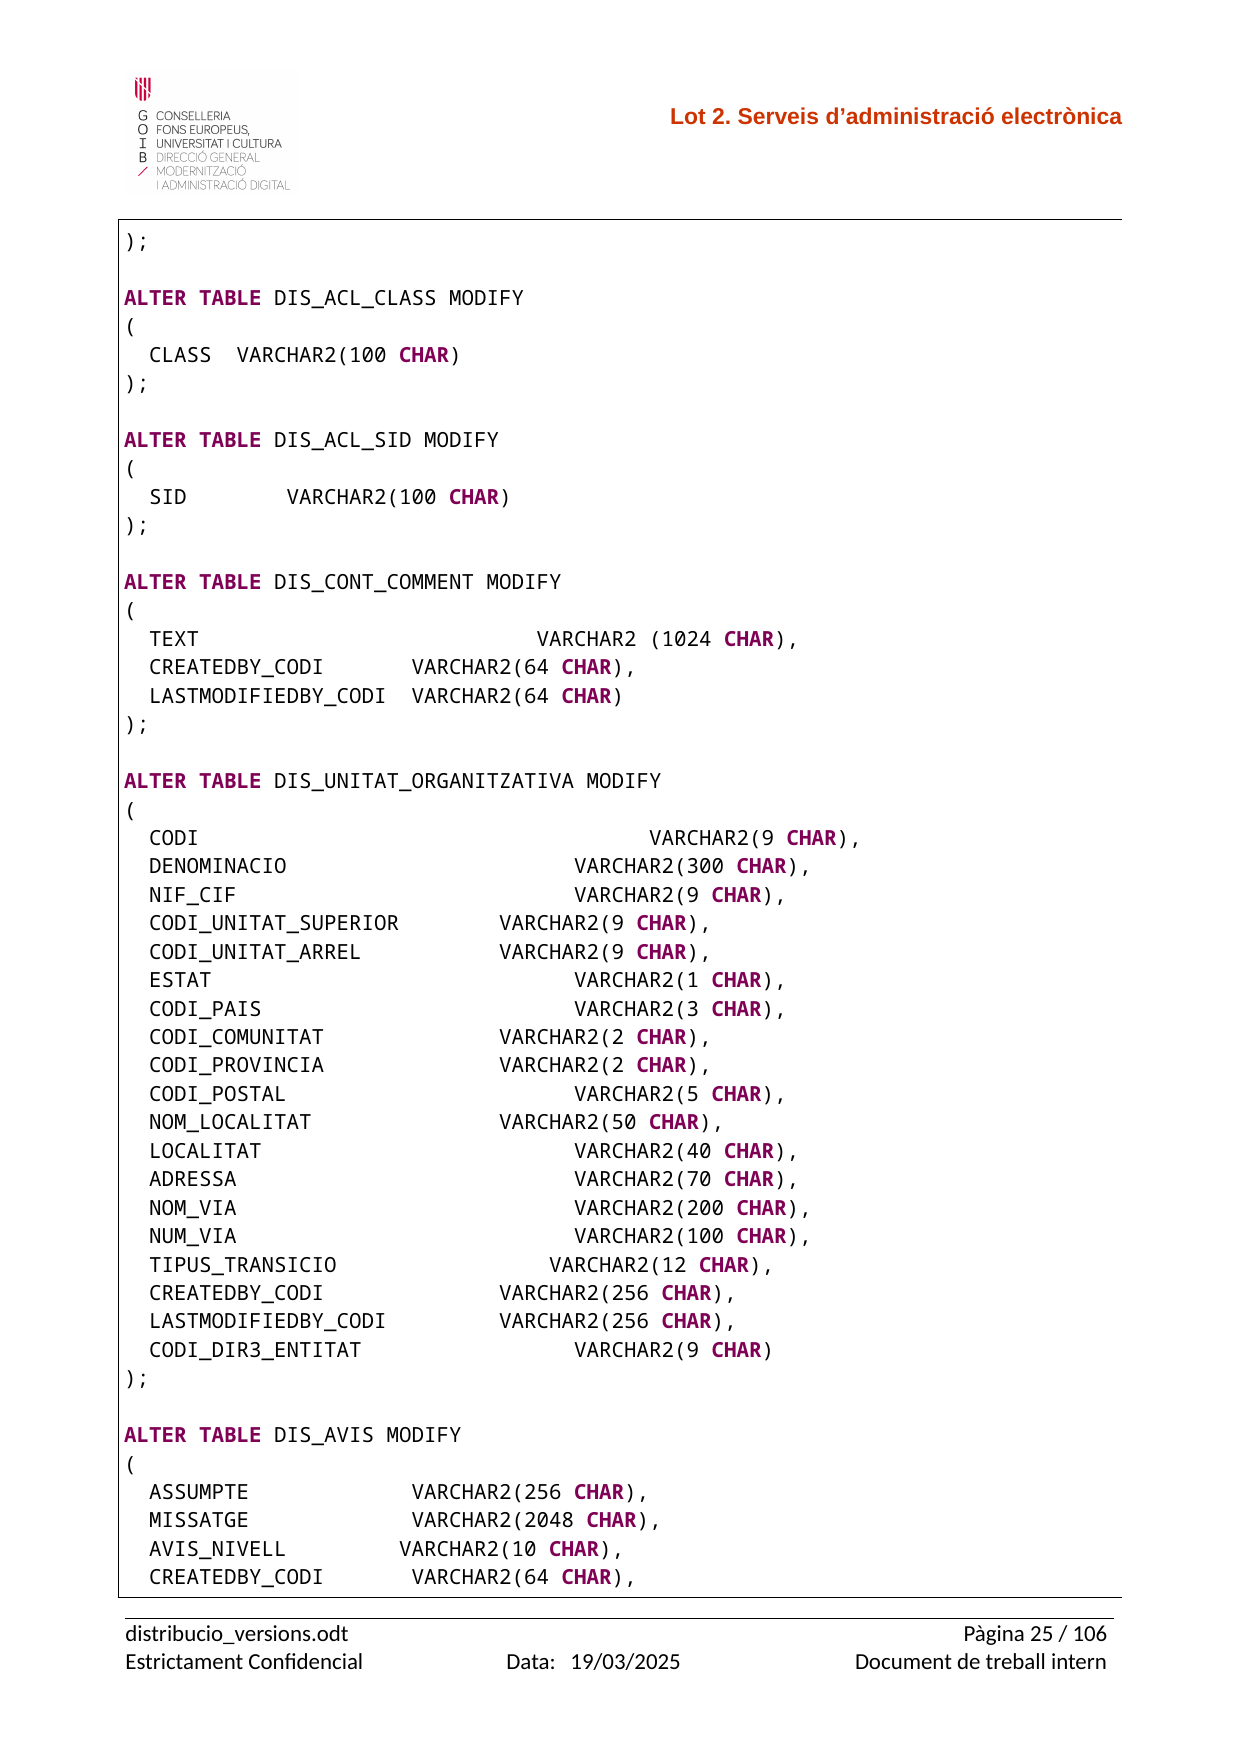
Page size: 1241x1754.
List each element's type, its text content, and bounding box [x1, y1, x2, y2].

table_header ); ALTER TABLE DIS_ACL_CLASS MODIFY ( CLASS VARCHAR2(100 CHAR) ); ALTER TABLE DIS_ACL_SID MODIFY ( SID VARCHAR2(100 CHAR) ); ALTER TABLE DIS_CONT_COMMENT MODIFY ( TEXT VARCHAR2 (1024 CHAR), CREATEDBY_CODI VARCHAR2(64 CHAR), LASTMODIFIEDBY_CODI VARCHAR2(64 CHAR) ); ALTER TABLE DIS_UNITAT_ORGANITZATIVA MODIFY ( CODI VARCHAR2(9 CHAR), DENOMINACIO VARCHAR2(300 CHAR), NIF_CIF VARCHAR2(9 CHAR), CODI_UNITAT_SUPERIOR VARCHAR2(9 CHAR), CODI_UNITAT_ARREL VARCHAR2(9 CHAR), ESTAT VARCHAR2(1 CHAR), CODI_PAIS VARCHAR2(3 CHAR), CODI_COMUNITAT VARCHAR2(2 CHAR), CODI_PROVINCIA VARCHAR2(2 CHAR), CODI_POSTAL VARCHAR2(5 CHAR), NOM_LOCALITAT VARCHAR2(50 CHAR), LOCALITAT VARCHAR2(40 CHAR), ADRESSA VARCHAR2(70 CHAR), NOM_VIA VARCHAR2(200 CHAR), NUM_VIA VARCHAR2(100 CHAR), TIPUS_TRANSICIO VARCHAR2(12 CHAR), CREATEDBY_CODI VARCHAR2(256 CHAR), LASTMODIFIEDBY_CODI VARCHAR2(256 CHAR), CODI_DIR3_ENTITAT VARCHAR2(9 CHAR) ); ALTER TABLE DIS_AVIS MODIFY ( ASSUMPTE VARCHAR2(256 CHAR), MISSATGE VARCHAR2(2048 CHAR), AVIS_NIVELL VARCHAR2(10 CHAR), CREATEDBY_CODI VARCHAR2(64 CHAR), [119, 220, 1122, 1597]
picture [126, 70, 299, 197]
